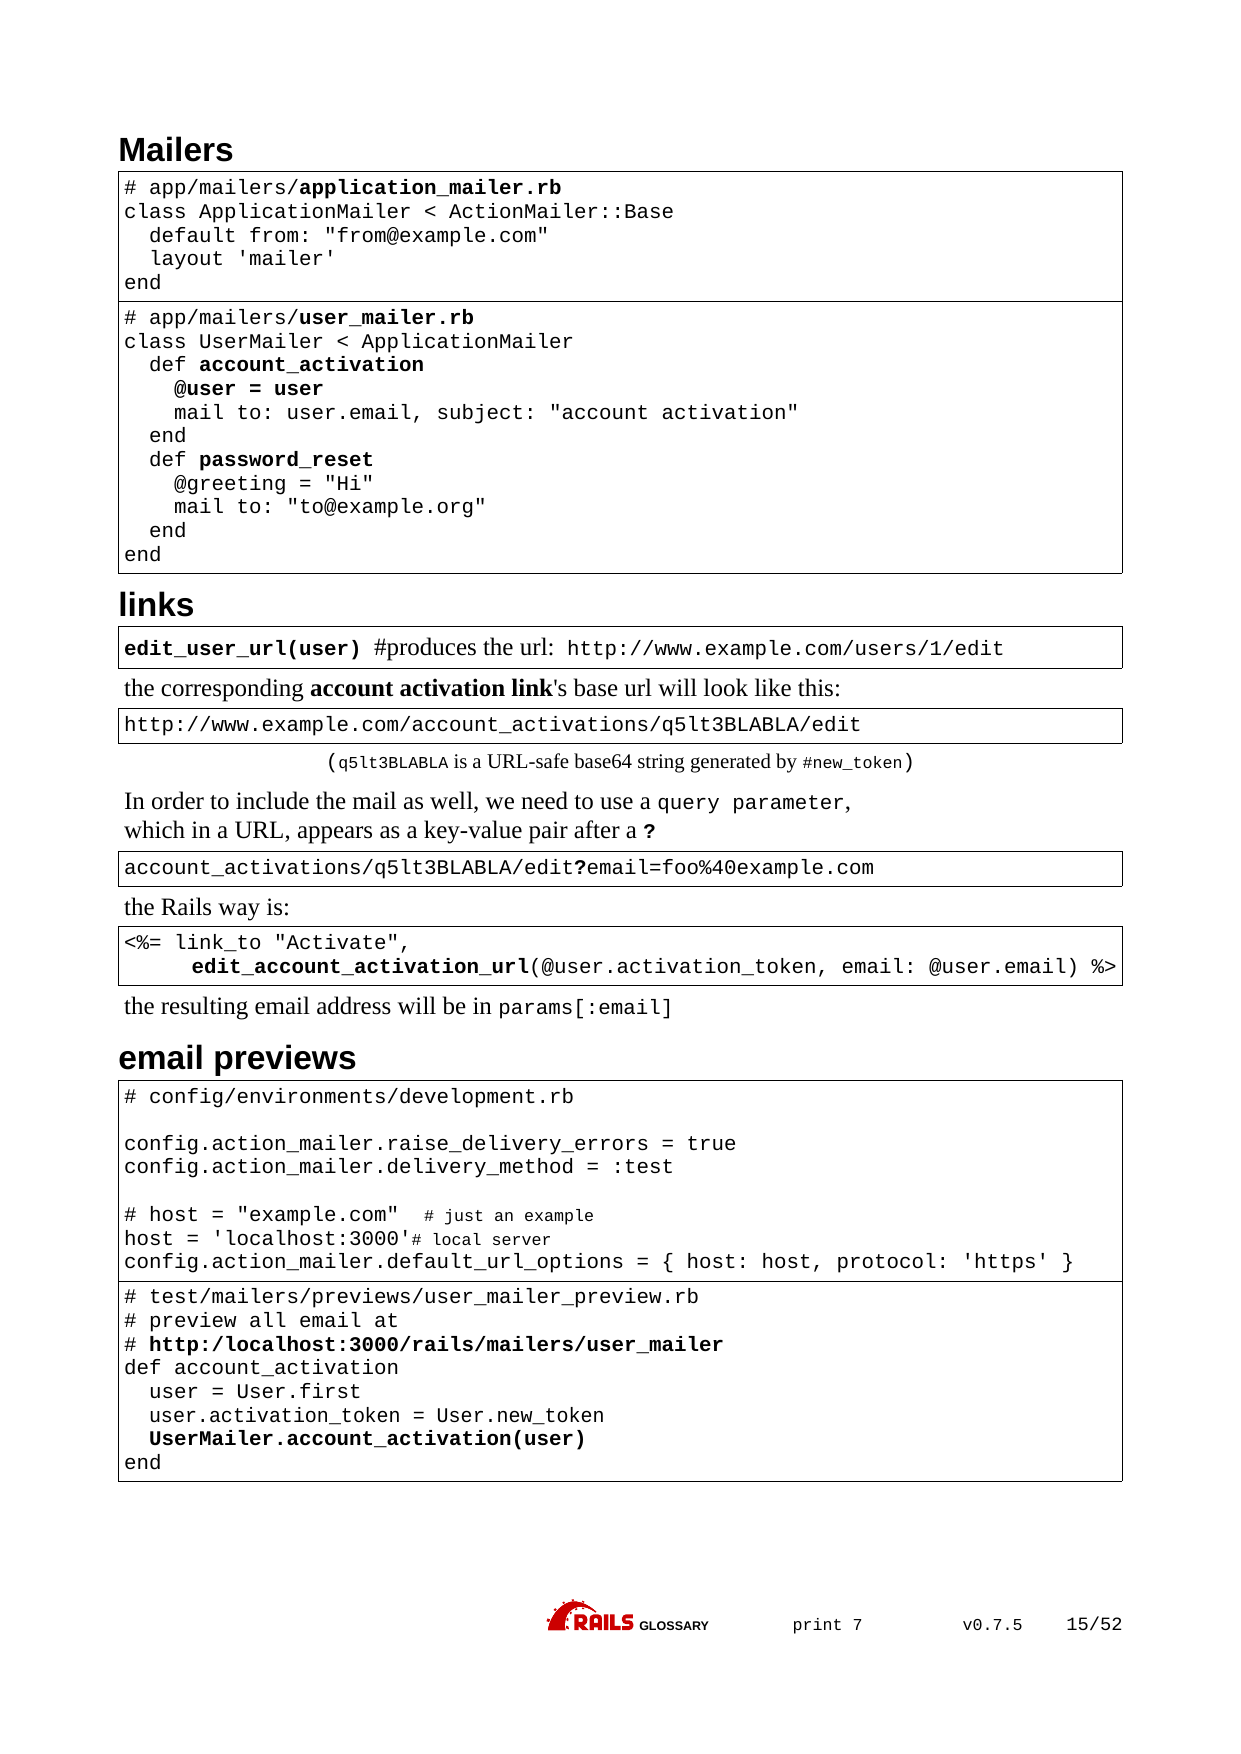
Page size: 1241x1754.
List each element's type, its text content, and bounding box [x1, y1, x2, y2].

table_cell the corresponding account activation link's base url will look like this: [118, 669, 1122, 708]
table_cell http://www.example.com/account_activations/q5lt3BLABLA/edit [119, 709, 1122, 743]
table_cell <%= link_to "Activate", edit_account_activation_url(@user.activation_token, email: @user.email) %> [119, 927, 1122, 985]
subtitle links [118, 585, 1122, 623]
table_header # config/environments/development.rb config.action_mailer.raise_delivery_errors = true config.action_mailer.delivery_method = :test # host = "example.com" # just an example host = 'localhost:3000'# local server config.action_mailer.default_url_options = { host: host, protocol: 'https' } [119, 1081, 1122, 1281]
table_cell # test/mailers/previews/user_mailer_preview.rb # preview all email at # http:/localhost:3000/rails/mailers/user_mailer def account_activation user = User.first user.activation_token = User.new_token UserMailer.account_activation(user) end [119, 1282, 1122, 1481]
subtitle email previews [118, 1038, 1122, 1077]
table_cell In order to include the mail as well, we need to use a query parameter, which in a URL, appears as a key-value pair after a ? [118, 780, 1122, 851]
subtitle Mailers [118, 130, 1122, 168]
table_cell (q5lt3BLABLA is a URL-safe base64 string generated by #new_token) [118, 744, 1122, 780]
table_cell account_activations/q5lt3BLABLA/edit?email=foo%40example.com [119, 852, 1122, 886]
table_header # app/mailers/application_mailer.rb class ApplicationMailer < ActionMailer::Base default from: "from@example.com" layout 'mailer' end [119, 172, 1122, 301]
table_cell # app/mailers/user_mailer.rb class UserMailer < ApplicationMailer def account_activation @user = user mail to: user.email, subject: "account activation" end def password_reset @greeting = "Hi" mail to: "to@example.org" end end [119, 302, 1122, 573]
table_cell the resulting email address will be in params[:email] [118, 986, 1122, 1026]
table_header edit_user_url(user) #produces the url: http://www.example.com/users/1/edit [119, 627, 1122, 667]
table_cell the Rails way is: [118, 887, 1122, 926]
